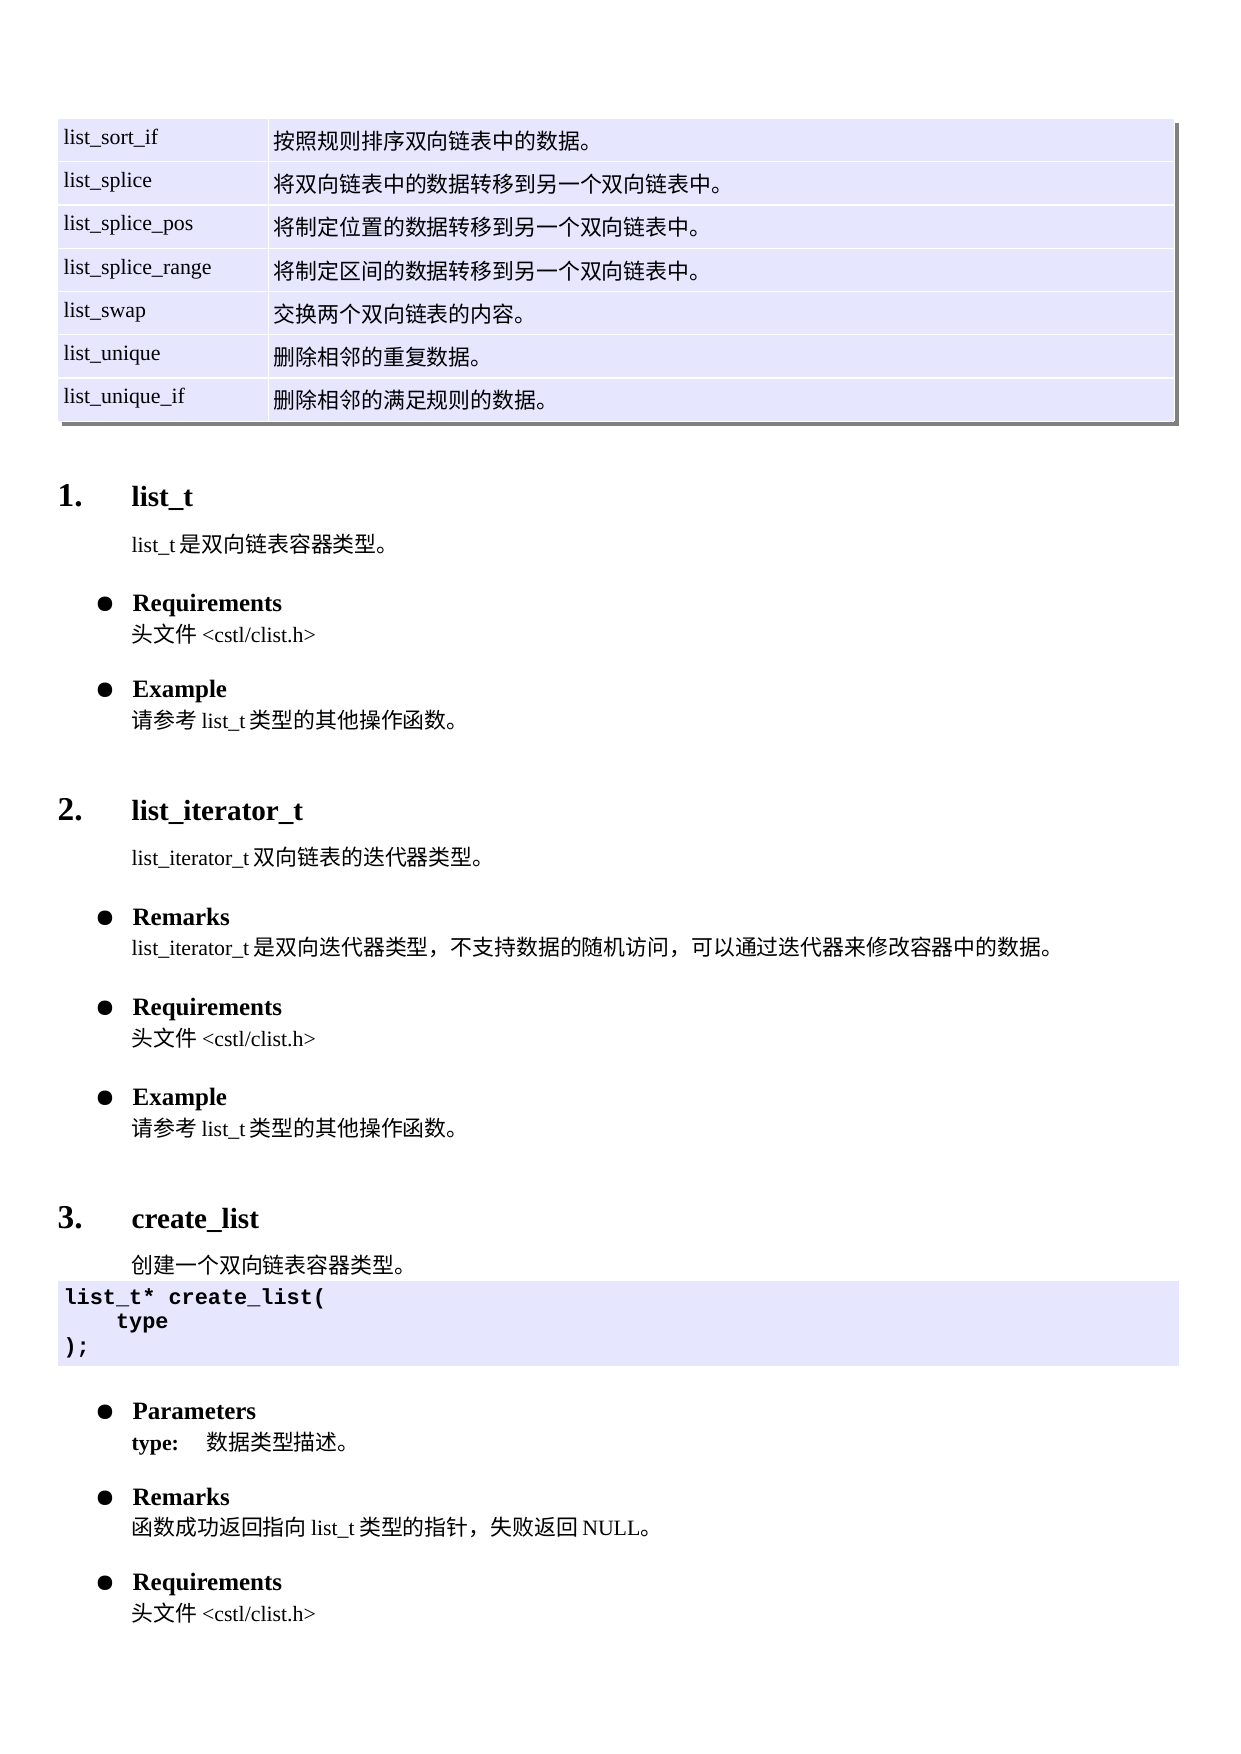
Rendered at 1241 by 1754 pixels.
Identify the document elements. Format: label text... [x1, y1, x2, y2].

table_cell 将制定区间的数据转移到另一个双向链表中。 [269, 249, 1174, 291]
table_cell 将双向链表中的数据转移到另一个双向链表中。 [269, 162, 1174, 204]
list Requirements [95, 588, 1179, 617]
list Requirements [95, 1567, 1179, 1596]
table_cell 交换两个双向链表的内容。 [269, 292, 1174, 334]
table_header list_t* create_list( type ); [58, 1281, 1179, 1366]
text type: 数据类型描述。 [57, 1425, 1179, 1456]
subtitle list_iterator_t [57, 789, 1179, 827]
text list_t是双向链表容器类型。 [57, 527, 1179, 558]
text 函数成功返回指向list_t类型的指针，失败返回NULL。 [57, 1510, 1179, 1542]
table_cell 删除相邻的满足规则的数据。 [269, 379, 1174, 421]
list Parameters [95, 1396, 1179, 1425]
table_cell 将制定位置的数据转移到另一个双向链表中。 [269, 206, 1174, 248]
list Example [95, 674, 1179, 703]
text list_iterator_t双向链表的迭代器类型。 [57, 840, 1179, 872]
subtitle create_list [57, 1197, 1179, 1236]
table_cell list_unique_if [58, 379, 268, 421]
text 头文件 <cstl/clist.h> [57, 1596, 1179, 1628]
table_cell list_splice [58, 162, 268, 204]
table_cell 按照规则排序双向链表中的数据。 [269, 119, 1174, 161]
list Remarks [95, 1482, 1179, 1510]
table_cell list_splice_pos [58, 206, 268, 248]
text 头文件 <cstl/clist.h> [57, 617, 1179, 649]
text 头文件 <cstl/clist.h> [57, 1021, 1179, 1052]
text list_iterator_t是双向迭代器类型，不支持数据的随机访问，可以通过迭代器来修改容器中的数据。 [57, 930, 1179, 962]
text 请参考list_t类型的其他操作函数。 [57, 703, 1179, 734]
table_cell list_swap [58, 292, 268, 334]
subtitle list_t [57, 476, 1179, 514]
list Example [95, 1082, 1179, 1111]
table_cell list_unique [58, 335, 268, 377]
table_cell 删除相邻的重复数据。 [269, 335, 1174, 377]
table_cell list_sort_if [58, 119, 268, 161]
text 请参考list_t类型的其他操作函数。 [57, 1111, 1179, 1143]
list Remarks [95, 902, 1179, 930]
list Requirements [95, 992, 1179, 1021]
text 创建一个双向链表容器类型。 [57, 1248, 1179, 1280]
table_cell list_splice_range [58, 249, 268, 291]
